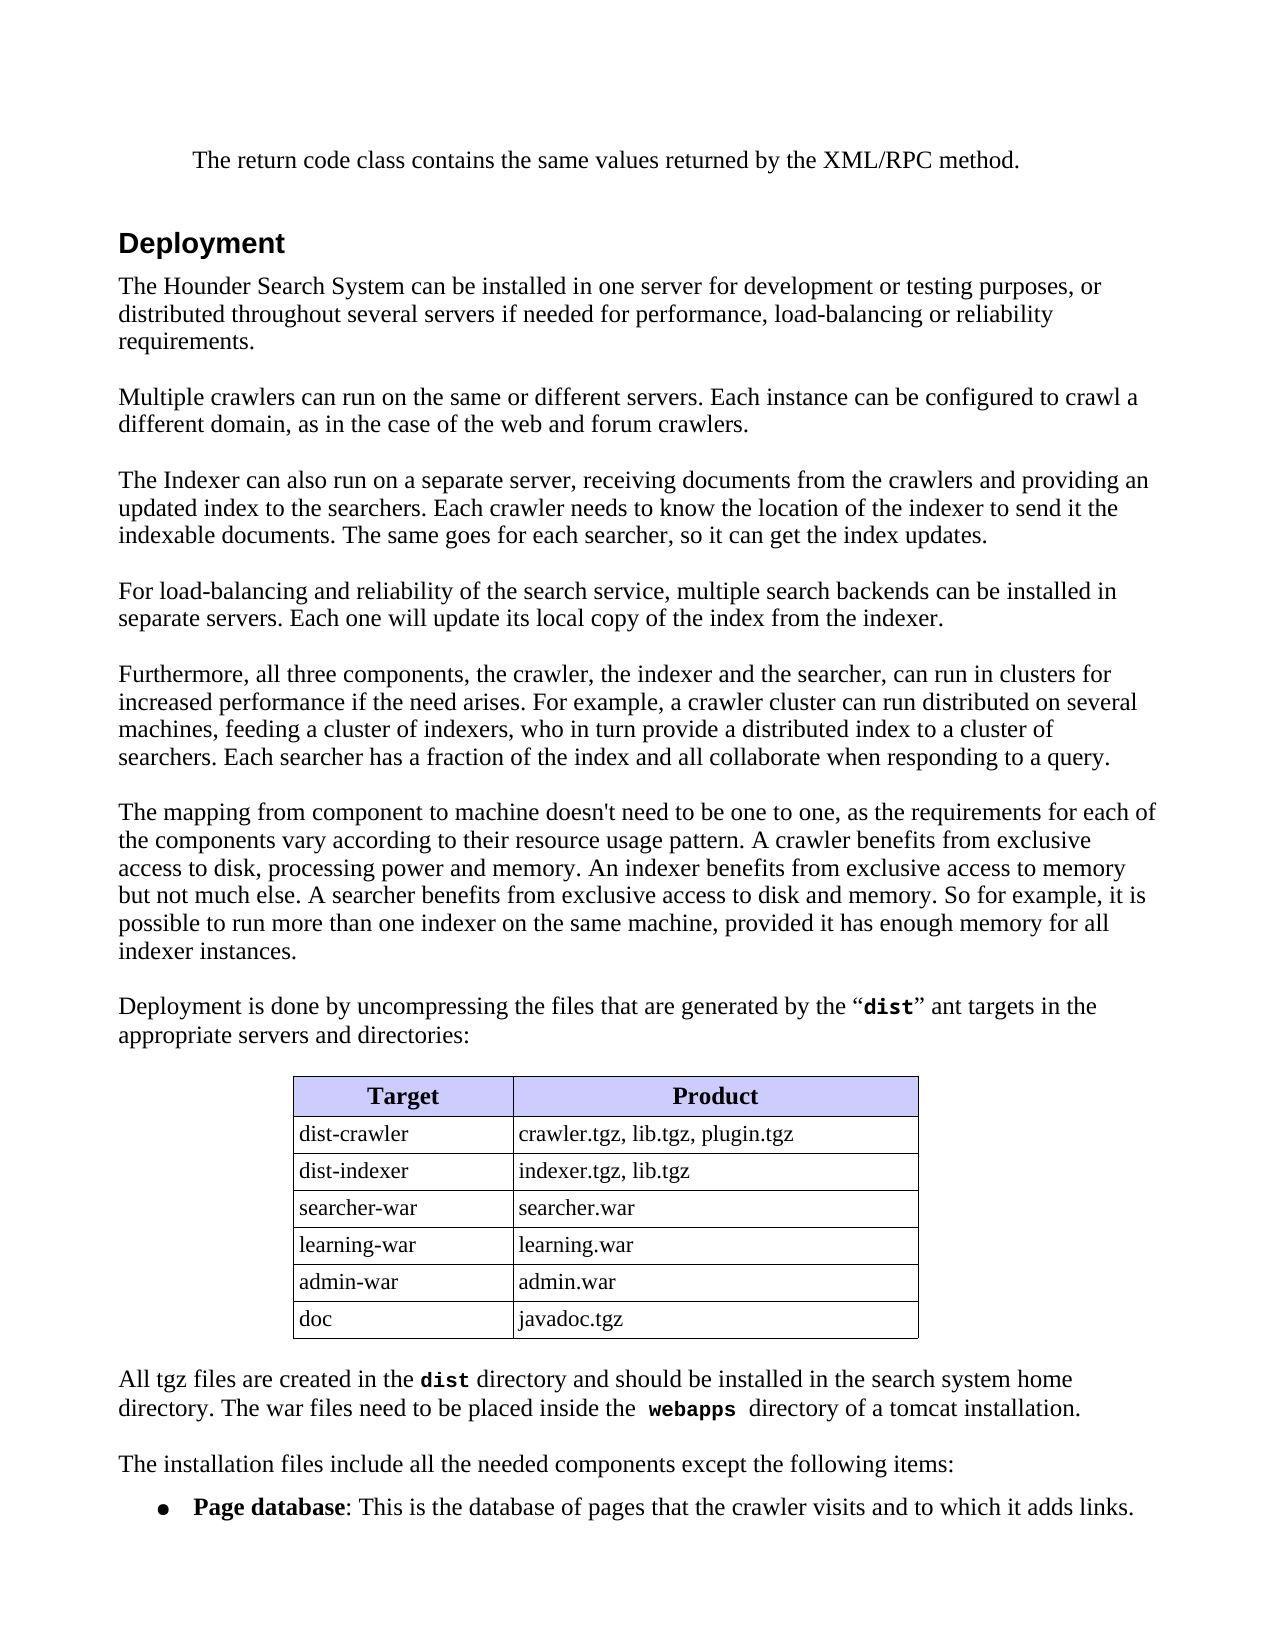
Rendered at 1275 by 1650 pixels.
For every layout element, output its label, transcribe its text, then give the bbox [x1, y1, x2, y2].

subtitle Deployment [118, 227, 1157, 259]
text Multiple crawlers can run on the same or different servers. Each instance can be configured to crawl a different domain, as in the case of the web and forum crawlers. [118, 383, 1157, 438]
table_cell indexer.tgz, lib.tgz [514, 1154, 918, 1189]
table_cell admin.war [514, 1265, 918, 1301]
table_cell learning-war [294, 1228, 513, 1263]
table_cell javadoc.tgz [514, 1302, 918, 1337]
table_header Target [294, 1077, 513, 1116]
table_cell searcher-war [294, 1191, 513, 1227]
table_cell dist-indexer [294, 1154, 513, 1189]
table_cell searcher.war [514, 1191, 918, 1227]
list Page database: This is the database of pages that the crawler visits and to which it adds links. [156, 1493, 1157, 1521]
text Deployment is done by uncompressing the files that are generated by the “dist” ant targets in the appropriate servers and directories: [118, 992, 1157, 1049]
text All tgz files are created in the dist directory and should be installed in the search system home directory. The war files need to be placed inside the webapps directory of a tomcat installation. [118, 1365, 1157, 1422]
text Furthermore, all three components, the crawler, the indexer and the searcher, can run in clusters for increased performance if the need arises. For example, a crawler cluster can run distributed on several machines, feeding a cluster of indexers, who in turn provide a distributed index to a cluster of searchers. Each searcher has a fraction of the index and all collaborate when responding to a query. [118, 660, 1157, 771]
table_header Product [514, 1077, 918, 1116]
table_cell admin-war [294, 1265, 513, 1301]
table_cell crawler.tgz, lib.tgz, plugin.tgz [514, 1117, 918, 1153]
text The Hounder Search System can be installed in one server for development or testing purposes, or distributed throughout several servers if needed for performance, load-balancing or reliability requirements. [118, 272, 1157, 355]
table_cell learning.war [514, 1228, 918, 1263]
table_cell doc [294, 1302, 513, 1337]
text The Indexer can also run on a separate server, receiving documents from the crawlers and providing an updated index to the searchers. Each crawler needs to know the location of the indexer to send it the indexable documents. The same goes for each searcher, so it can get the index updates. [118, 466, 1157, 549]
text For load-balancing and reliability of the search service, multiple search backends can be installed in separate servers. Each one will update its local copy of the index from the indexer. [118, 577, 1157, 632]
table_cell dist-crawler [294, 1117, 513, 1153]
text The mapping from component to machine doesn't need to be one to one, as the requirements for each of the components vary according to their resource usage pattern. A crawler benefits from exclusive access to disk, processing power and memory. An indexer benefits from exclusive access to memory but not much else. A searcher benefits from exclusive access to disk and memory. So for example, it is possible to run more than one indexer on the same machine, provided it has enough memory for all indexer instances. [118, 798, 1157, 965]
text The installation files include all the needed components except the following items: [118, 1450, 1157, 1478]
text The return code class contains the same values returned by the XML/RPC method. [192, 147, 1157, 174]
